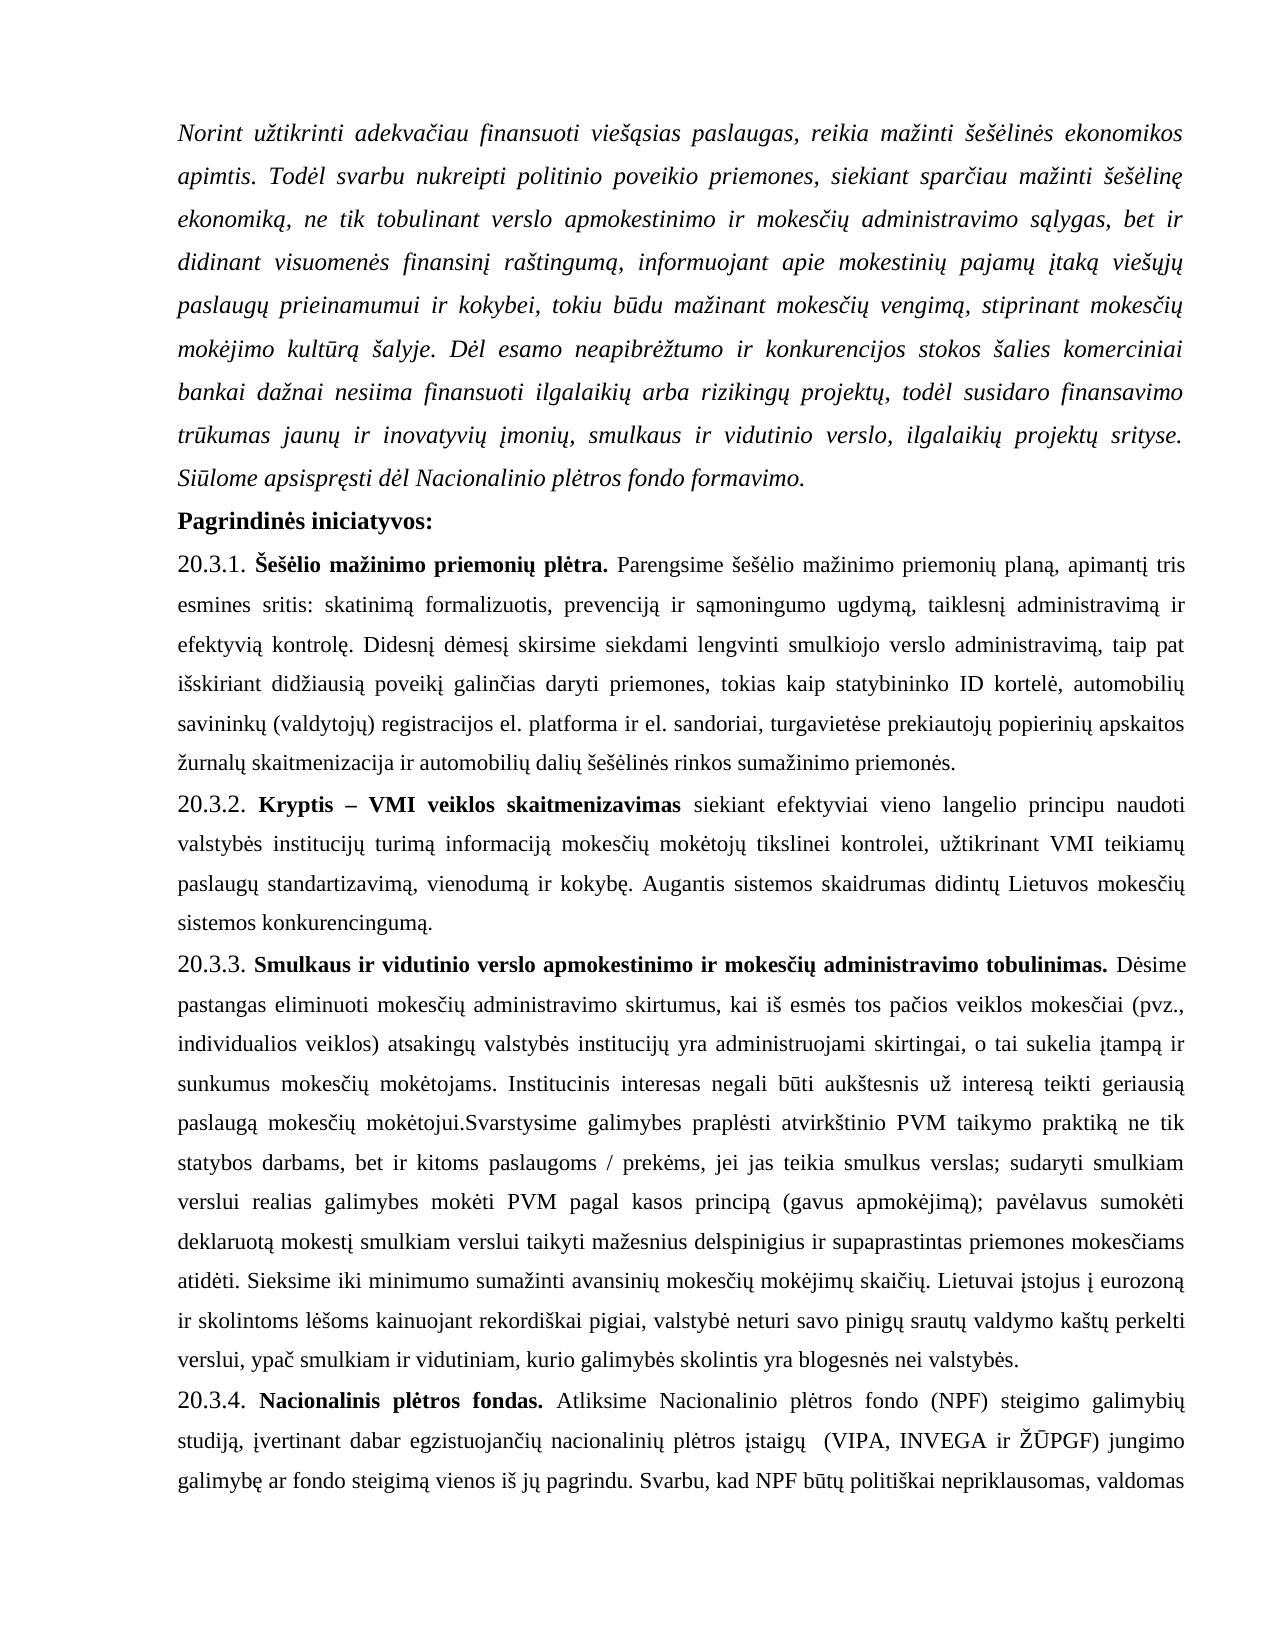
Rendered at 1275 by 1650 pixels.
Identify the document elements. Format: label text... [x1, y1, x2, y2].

text 20.3.3. Smulkaus ir vidutinio verslo apmokestinimo ir mokesčių administravimo tobulinimas. Dėsime pastangas eliminuoti mokesčių administravimo skirtumus, kai iš esmės tos pačios veiklos mokesčiai (pvz., individualios veiklos) atsakingų valstybės institucijų yra administruojami skirtingai, o tai sukelia įtampą ir sunkumus mokesčių mokėtojams. Institucinis interesas negali būti aukštesnis už interesą teikti geriausią paslaugą mokesčių mokėtojui.Svarstysime galimybes praplėsti atvirkštinio PVM taikymo praktiką ne tik statybos darbams, bet ir kitoms paslaugoms / prekėms, jei jas teikia smulkus verslas; sudaryti smulkiam verslui realias galimybes mokėti PVM pagal kasos principą (gavus apmokėjimą); pavėlavus sumokėti deklaruotą mokestį smulkiam verslui taikyti mažesnius delspinigius ir supaprastintas priemones mokesčiams atidėti. Sieksime iki minimumo sumažinti avansinių mokesčių mokėjimų skaičių. Lietuvai įstojus į eurozoną ir skolintoms lėšoms kainuojant rekordiškai pigiai, valstybė neturi savo pinigų srautų valdymo kaštų perkelti verslui, ypač smulkiam ir vidutiniam, kurio galimybės skolintis yra blogesnės nei valstybės. [177, 949, 1186, 1372]
text Norint užtikrinti adekvačiau finansuoti viešąsias paslaugas, reikia mažinti šešėlinės ekonomikos apimtis. Todėl svarbu nukreipti politinio poveikio priemones, siekiant sparčiau mažinti šešėlinę ekonomiką, ne tik tobulinant verslo apmokestinimo ir mokesčių administravimo sąlygas, bet ir didinant visuomenės finansinį raštingumą, informuojant apie mokestinių pajamų įtaką viešųjų paslaugų prieinamumui ir kokybei, tokiu būdu mažinant mokesčių vengimą, stiprinant mokesčių mokėjimo kultūrą šalyje. Dėl esamo neapibrėžtumo ir konkurencijos stokos šalies komerciniai bankai dažnai nesiima finansuoti ilgalaikių arba rizikingų projektų, todėl susidaro finansavimo trūkumas jaunų ir inovatyvių įmonių, smulkaus ir vidutinio verslo, ilgalaikių projektų srityse. Siūlome apsispręsti dėl Nacionalinio plėtros fondo formavimo. [177, 118, 1186, 492]
text Pagrindinės iniciatyvos: [177, 506, 1186, 535]
text 20.3.4. Nacionalinis plėtros fondas. Atliksime Nacionalinio plėtros fondo (NPF) steigimo galimybių studiją, įvertinant dabar egzistuojančių nacionalinių plėtros įstaigų (VIPA, INVEGA ir ŽŪPGF) jungimo galimybę ar fondo steigimą vienos iš jų pagrindu. Svarbu, kad NPF būtų politiškai nepriklausomas, valdomas [177, 1386, 1186, 1493]
text 20.3.2. Kryptis – VMI veiklos skaitmenizavimas siekiant efektyviai vieno langelio principu naudoti valstybės institucijų turimą informaciją mokesčių mokėtojų tikslinei kontrolei, užtikrinant VMI teikiamų paslaugų standartizavimą, vienodumą ir kokybę. Augantis sistemos skaidrumas didintų Lietuvos mokesčių sistemos konkurencingumą. [177, 789, 1186, 936]
text 20.3.1. Šešėlio mažinimo priemonių plėtra. Parengsime šešėlio mažinimo priemonių planą, apimantį tris esmines sritis: skatinimą formalizuotis, prevenciją ir sąmoningumo ugdymą, taiklesnį administravimą ir efektyvią kontrolę. Didesnį dėmesį skirsime siekdami lengvinti smulkiojo verslo administravimą, taip pat išskiriant didžiausią poveikį galinčias daryti priemones, tokias kaip statybininko ID kortelė, automobilių savininkų (valdytojų) registracijos el. platforma ir el. sandoriai, turgavietėse prekiautojų popierinių apskaitos žurnalų skaitmenizacija ir automobilių dalių šešėlinės rinkos sumažinimo priemonės. [177, 549, 1186, 776]
